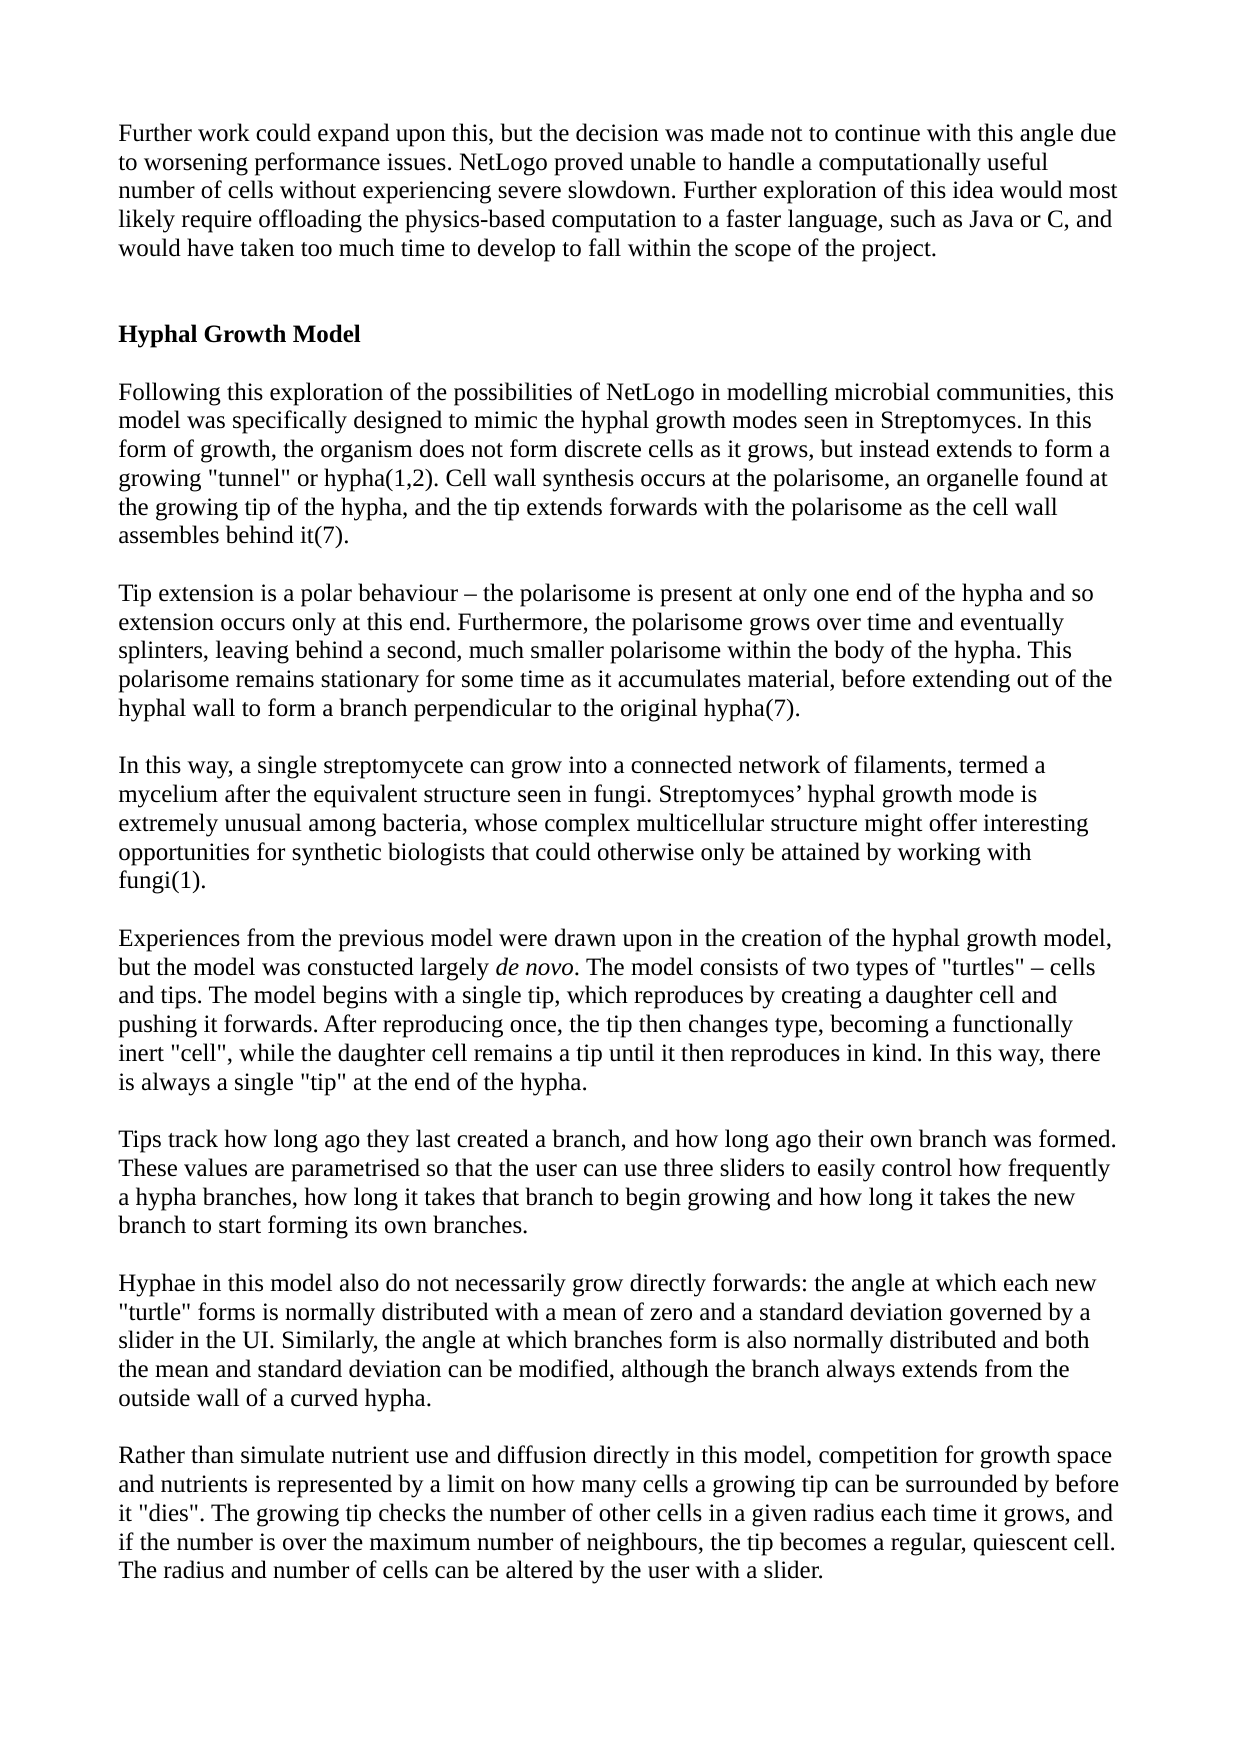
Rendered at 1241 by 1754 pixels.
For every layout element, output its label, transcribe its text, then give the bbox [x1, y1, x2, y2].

text Hyphal Growth Model [118, 319, 1122, 348]
text Tip extension is a polar behaviour – the polarisome is present at only one end of the hypha and so extension occurs only at this end. Furthermore, the polarisome grows over time and eventually splinters, leaving behind a second, much smaller polarisome within the body of the hypha. This polarisome remains stationary for some time as it accumulates material, before extending out of the hyphal wall to form a branch perpendicular to the original hypha(7)⁠. [118, 578, 1122, 722]
text Rather than simulate nutrient use and diffusion directly in this model, competition for growth space and nutrients is represented by a limit on how many cells a growing tip can be surrounded by before it "dies". The growing tip checks the number of other cells in a given radius each time it grows, and if the number is over the maximum number of neighbours, the tip becomes a regular, quiescent cell. The radius and number of cells can be altered by the user with a slider. [118, 1441, 1122, 1584]
text Hyphae in this model also do not necessarily grow directly forwards: the angle at which each new "turtle" forms is normally distributed with a mean of zero and a standard deviation governed by a slider in the UI. Similarly, the angle at which branches form is also normally distributed and both the mean and standard deviation can be modified, although the branch always extends from the outside wall of a curved hypha. [118, 1268, 1122, 1412]
text Tips track how long ago they last created a branch, and how long ago their own branch was formed. These values are parametrised so that the user can use three sliders to easily control how frequently a hypha branches, how long it takes that branch to begin growing and how long it takes the new branch to start forming its own branches. [118, 1124, 1122, 1239]
text Further work could expand upon this, but the decision was made not to continue with this angle due to worsening performance issues. NetLogo proved unable to handle a computationally useful number of cells without experiencing severe slowdown. Further exploration of this idea would most likely require offloading the physics-based computation to a faster language, such as Java or C, and would have taken too much time to develop to fall within the scope of the project. [118, 118, 1122, 262]
text Experiences from the previous model were drawn upon in the creation of the hyphal growth model, but the model was constucted largely de novo. The model consists of two types of "turtles" – cells and tips. The model begins with a single tip, which reproduces by creating a daughter cell and pushing it forwards. After reproducing once, the tip then changes type, becoming a functionally inert "cell", while the daughter cell remains a tip until it then reproduces in kind. In this way, there is always a single "tip" at the end of the hypha. [118, 923, 1122, 1096]
text Following this exploration of the possibilities of NetLogo in modelling microbial communities, this model was specifically designed to mimic the hyphal growth modes seen in Streptomyces. In this form of growth, the organism does not form discrete cells as it grows, but instead extends to form a growing "tunnel" or hypha(1,2)⁠. Cell wall synthesis occurs at the polarisome, an organelle found at the growing tip of the hypha, and the tip extends forwards with the polarisome as the cell wall assembles behind it(7)⁠. [118, 377, 1122, 549]
text In this way, a single streptomycete can grow into a connected network of filaments, termed a mycelium after the equivalent structure seen in fungi. Streptomyces’ hyphal growth mode is extremely unusual among bacteria, whose complex multicellular structure might offer interesting opportunities for synthetic biologists that could otherwise only be attained by working with fungi(1)⁠. [118, 751, 1122, 894]
